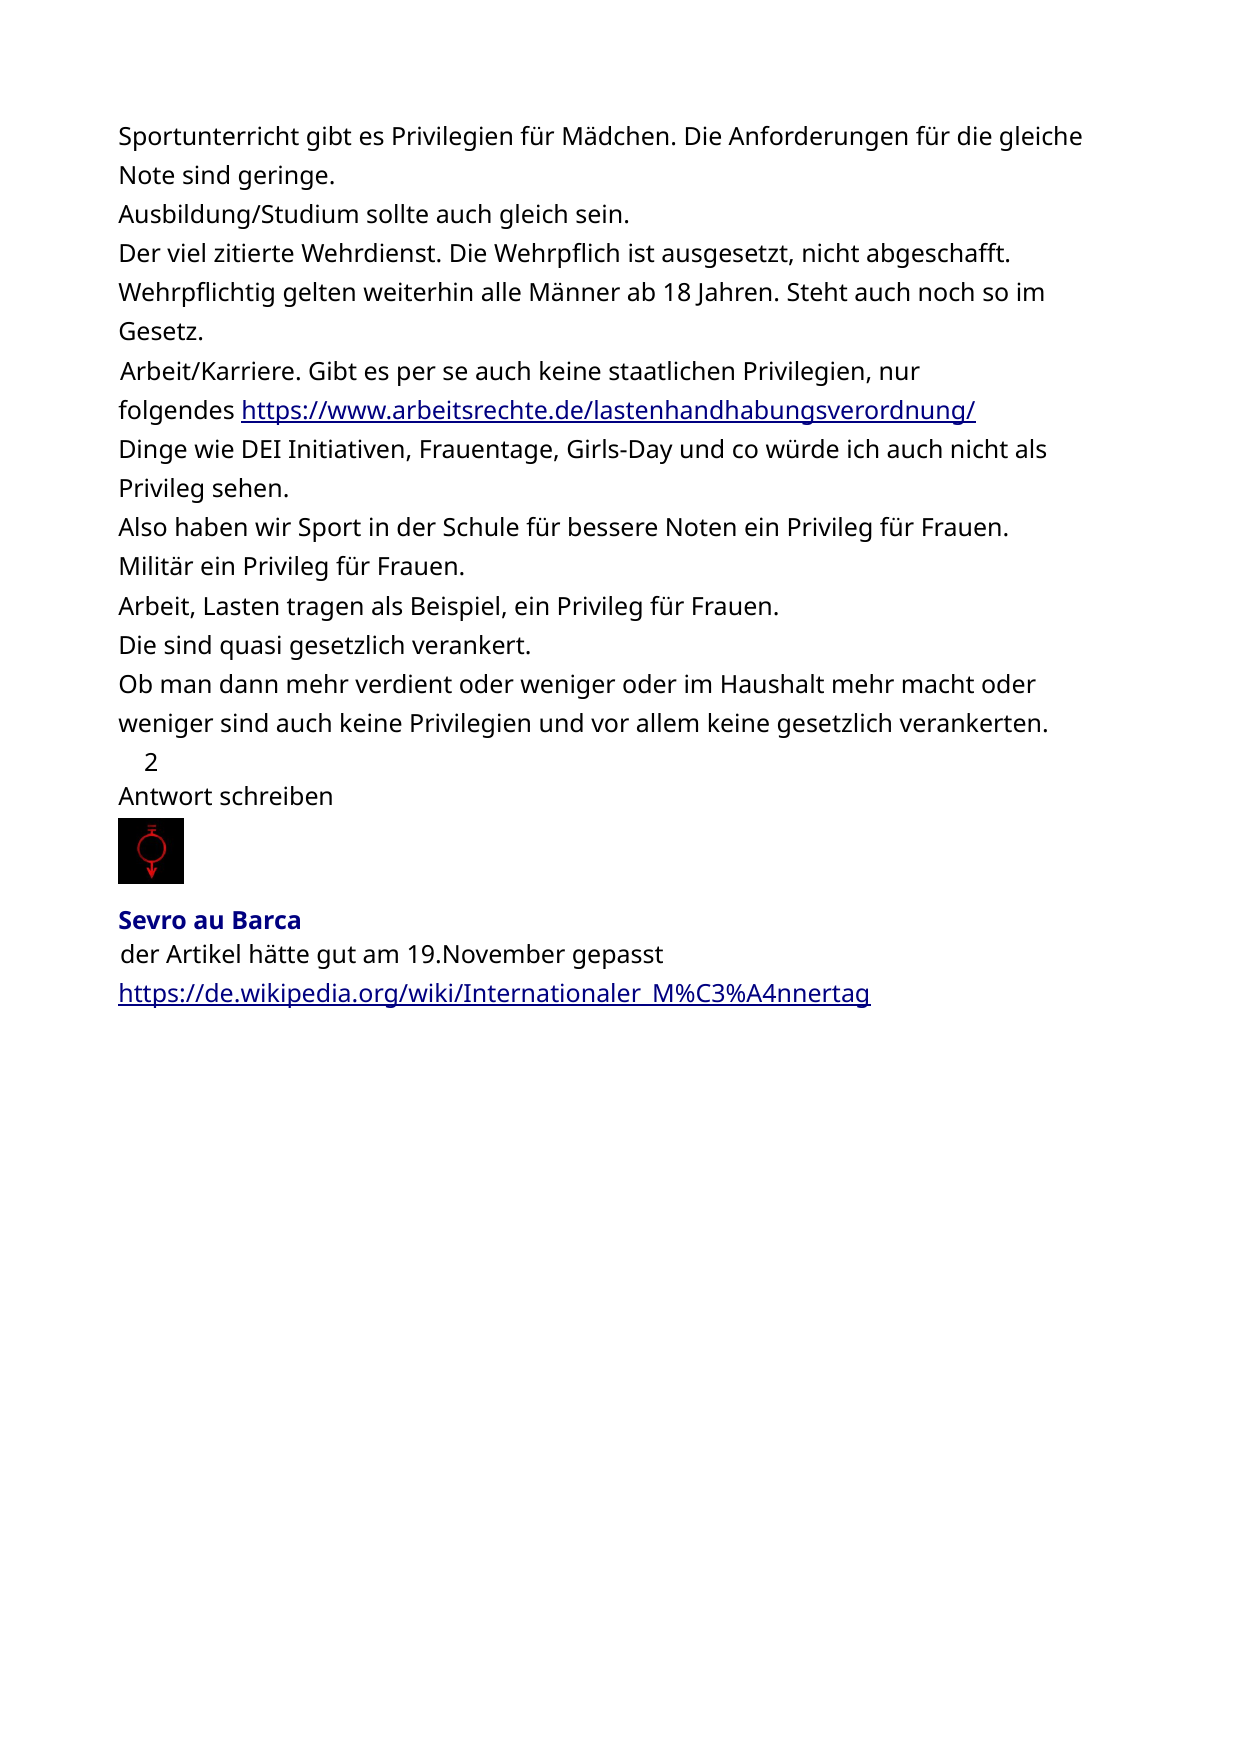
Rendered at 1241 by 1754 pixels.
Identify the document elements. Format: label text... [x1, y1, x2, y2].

text Ausbildung/Studium sollte auch gleich sein. [118, 196, 1122, 231]
text Antwort schreiben [118, 779, 1122, 813]
subtitle Sevro au Barca [118, 902, 1122, 937]
text 🤨 2 [118, 745, 1122, 779]
text Ob man dann mehr verdient oder weniger oder im Haushalt mehr macht oder weniger sind auch keine Privilegien und vor allem keine gesetzlich verankerten. [118, 666, 1122, 740]
text Also haben wir Sport in der Schule für bessere Noten ein Privileg für Frauen. [118, 510, 1122, 544]
text Dinge wie DEI Initiativen, Frauentage, Girls-Day und co würde ich auch nicht als Privileg sehen. [118, 431, 1122, 505]
text Militär ein Privileg für Frauen. [118, 549, 1122, 583]
text Sportunterricht gibt es Privilegien für Mädchen. Die Anforderungen für die gleiche Note sind geringe. [118, 118, 1122, 191]
text Der viel zitierte Wehrdienst. Die Wehrpflich ist ausgesetzt, nicht abgeschafft. Wehrpflichtig gelten weiterhin alle Männer ab 18 Jahren. Steht auch noch so im Gesetz. [118, 236, 1122, 348]
text Die sind quasi gesetzlich verankert. [118, 627, 1122, 661]
text der Artikel hätte gut am 19.November gepasst https://de.wikipedia.org/wiki/Internationaler_M%C3%A4nnertag [118, 937, 1122, 1010]
picture [118, 818, 184, 884]
text Arbeit, Lasten tragen als Beispiel, ein Privileg für Frauen. [118, 588, 1122, 622]
text Arbeit/Karriere. Gibt es per se auch keine staatlichen Privilegien, nur folgendes https://www.arbeitsrechte.de/lastenhandhabungsverordnung/ [118, 353, 1122, 426]
